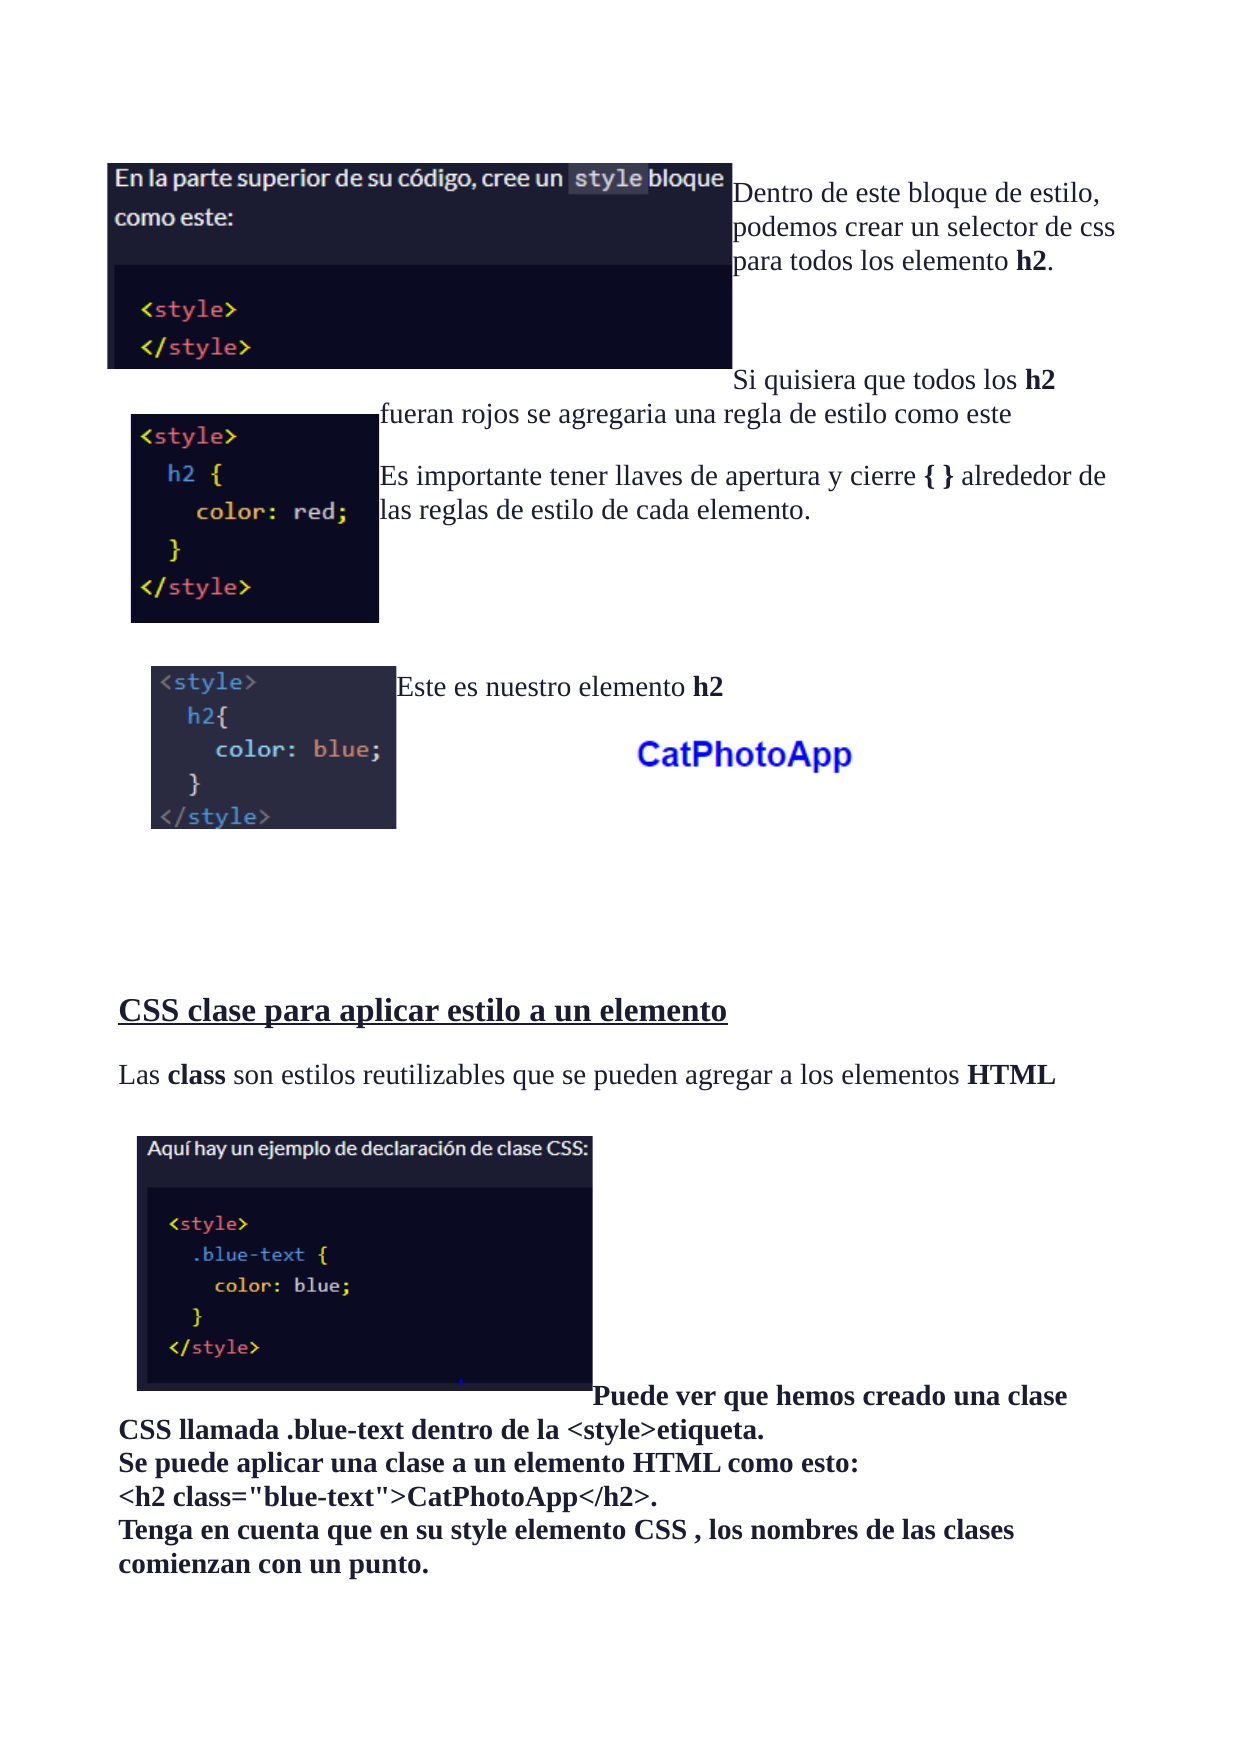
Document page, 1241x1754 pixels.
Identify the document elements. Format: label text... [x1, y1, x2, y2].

text CSS clase para aplicar estilo a un elemento [118, 990, 1122, 1028]
text Se puede aplicar una clase a un elemento HTML como esto: [118, 1445, 1122, 1479]
text Es importante tener llaves de apertura y cierre { } alrededor de las reglas de estilo de cada elemento. [380, 458, 1122, 525]
text Dentro de este bloque de estilo, podemos crear un selector de css para todos los elemento h2. [733, 176, 1122, 276]
text Si quisiera que todos los h2 fueran rojos se agregaria una regla de estilo como este [118, 362, 1122, 429]
text Este es nuestro elemento h2 [397, 669, 1122, 703]
text [118, 669, 151, 703]
text Tenga en cuenta que en su style elemento CSS , los nombres de las clases comienzan con un punto. [118, 1512, 1122, 1579]
text Puede ver que hemos creado una clase CSS llamada .blue-text dentro de la <style>etiqueta. [118, 1378, 1122, 1445]
text <h2 class="blue-text">CatPhotoApp</h2>. [118, 1479, 1122, 1512]
text Las class son estilos reutilizables que se pueden agregar a los elementos HTML [118, 1057, 1122, 1091]
